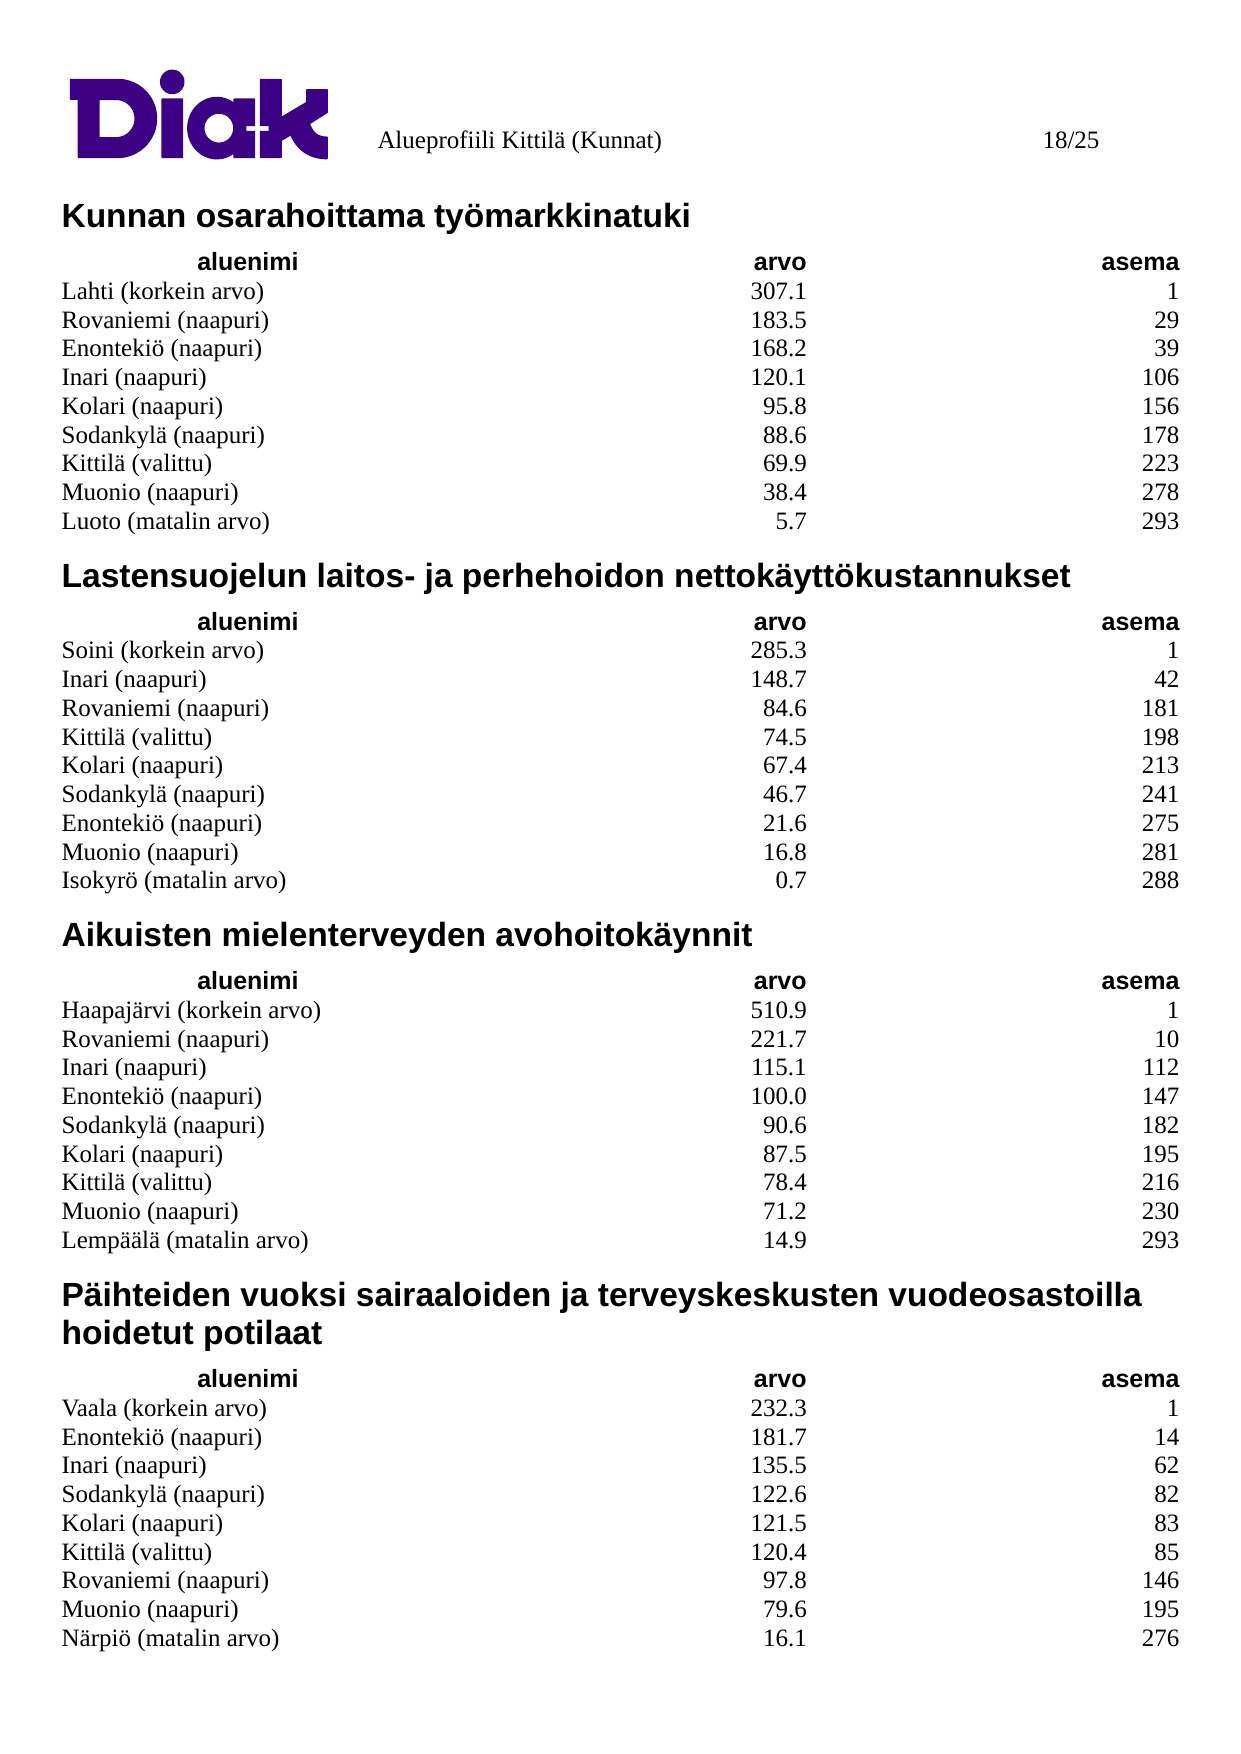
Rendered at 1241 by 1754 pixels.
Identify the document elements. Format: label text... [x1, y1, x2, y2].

table_cell Kolari (naapuri) [61, 751, 434, 779]
table_cell 182 [806, 1110, 1179, 1139]
table_cell 241 [806, 779, 1179, 808]
table_cell 285.3 [434, 636, 806, 664]
table_cell 276 [806, 1623, 1179, 1652]
table_cell 230 [806, 1196, 1179, 1225]
table_cell 71.2 [434, 1196, 806, 1225]
table_header aluenimi [61, 607, 434, 636]
table_cell 198 [806, 722, 1179, 751]
table_header arvo [434, 966, 806, 995]
table_cell 307.1 [434, 276, 806, 305]
table_cell Kittilä (valittu) [61, 1537, 434, 1566]
table_cell 281 [806, 837, 1179, 866]
table_header asema [806, 1364, 1179, 1393]
table_cell 39 [806, 334, 1179, 362]
table_cell Luoto (matalin arvo) [61, 506, 434, 535]
table_cell Vaala (korkein arvo) [61, 1393, 434, 1422]
table_cell Kolari (naapuri) [61, 1508, 434, 1537]
table_cell 46.7 [434, 779, 806, 808]
table_cell 510.9 [434, 995, 806, 1024]
table_cell Inari (naapuri) [61, 362, 434, 391]
table_cell Muonio (naapuri) [61, 477, 434, 506]
table_cell 213 [806, 751, 1179, 779]
table_cell 82 [806, 1479, 1179, 1508]
table_cell 62 [806, 1451, 1179, 1479]
table_cell 1 [806, 995, 1179, 1024]
table_cell Sodankylä (naapuri) [61, 420, 434, 448]
table_header aluenimi [61, 966, 434, 995]
table_cell 275 [806, 808, 1179, 837]
table_cell 95.8 [434, 391, 806, 420]
table_cell 100.0 [434, 1081, 806, 1110]
subtitle Päihteiden vuoksi sairaaloiden ja terveyskeskusten vuodeosastoilla hoidetut potilaat [61, 1274, 1179, 1352]
table_cell Kolari (naapuri) [61, 1139, 434, 1167]
table_header asema [806, 247, 1179, 276]
table_cell 156 [806, 391, 1179, 420]
table_cell Haapajärvi (korkein arvo) [61, 995, 434, 1024]
table_cell Närpiö (matalin arvo) [61, 1623, 434, 1652]
table_cell Muonio (naapuri) [61, 837, 434, 866]
table_cell 232.3 [434, 1393, 806, 1422]
table_cell 1 [806, 1393, 1179, 1422]
table_cell 29 [806, 305, 1179, 333]
table_cell 83 [806, 1508, 1179, 1537]
table_cell 148.7 [434, 664, 806, 693]
table_cell Rovaniemi (naapuri) [61, 305, 434, 333]
table_cell 74.5 [434, 722, 806, 751]
table_cell 112 [806, 1053, 1179, 1081]
table_cell Rovaniemi (naapuri) [61, 1024, 434, 1052]
table_header asema [806, 966, 1179, 995]
table_cell 183.5 [434, 305, 806, 333]
table_header aluenimi [61, 1364, 434, 1393]
table_cell 293 [806, 506, 1179, 535]
table_cell Lahti (korkein arvo) [61, 276, 434, 305]
table_cell Kittilä (valittu) [61, 1168, 434, 1196]
table_cell 146 [806, 1566, 1179, 1594]
table_cell 223 [806, 449, 1179, 477]
table_cell Inari (naapuri) [61, 1053, 434, 1081]
table_cell 1 [806, 276, 1179, 305]
table_cell 16.1 [434, 1623, 806, 1652]
table_cell Rovaniemi (naapuri) [61, 1566, 434, 1594]
table_cell 168.2 [434, 334, 806, 362]
subtitle Lastensuojelun laitos- ja perhehoidon nettokäyttökustannukset [61, 556, 1179, 594]
table_cell 121.5 [434, 1508, 806, 1537]
table_cell Soini (korkein arvo) [61, 636, 434, 664]
table_cell 195 [806, 1139, 1179, 1167]
table_cell 106 [806, 362, 1179, 391]
table_cell Sodankylä (naapuri) [61, 1479, 434, 1508]
table_cell 90.6 [434, 1110, 806, 1139]
table_cell 178 [806, 420, 1179, 448]
table_cell 85 [806, 1537, 1179, 1566]
table_cell 87.5 [434, 1139, 806, 1167]
table_cell Sodankylä (naapuri) [61, 779, 434, 808]
table_cell Sodankylä (naapuri) [61, 1110, 434, 1139]
table_cell 21.6 [434, 808, 806, 837]
table_cell 195 [806, 1594, 1179, 1623]
table_cell Inari (naapuri) [61, 664, 434, 693]
table_cell Kittilä (valittu) [61, 449, 434, 477]
table_cell 78.4 [434, 1168, 806, 1196]
table_cell 0.7 [434, 866, 806, 894]
table_cell 5.7 [434, 506, 806, 535]
table_cell 221.7 [434, 1024, 806, 1052]
table_cell Isokyrö (matalin arvo) [61, 866, 434, 894]
table_cell 147 [806, 1081, 1179, 1110]
table_cell Lempäälä (matalin arvo) [61, 1225, 434, 1254]
table_cell 10 [806, 1024, 1179, 1052]
table_cell 216 [806, 1168, 1179, 1196]
subtitle Kunnan osarahoittama työmarkkinatuki [61, 196, 1179, 235]
table_cell 181 [806, 693, 1179, 722]
table_cell 14.9 [434, 1225, 806, 1254]
table_cell Enontekiö (naapuri) [61, 1081, 434, 1110]
table_cell 120.1 [434, 362, 806, 391]
table_cell Enontekiö (naapuri) [61, 808, 434, 837]
table_cell 84.6 [434, 693, 806, 722]
table_cell 42 [806, 664, 1179, 693]
table_header arvo [434, 247, 806, 276]
table_cell 181.7 [434, 1422, 806, 1451]
table_cell Enontekiö (naapuri) [61, 1422, 434, 1451]
table_cell 88.6 [434, 420, 806, 448]
subtitle Aikuisten mielenterveyden avohoitokäynnit [61, 915, 1179, 954]
table_cell 278 [806, 477, 1179, 506]
table_cell 97.8 [434, 1566, 806, 1594]
table_cell 1 [806, 636, 1179, 664]
table_cell 293 [806, 1225, 1179, 1254]
table_cell Inari (naapuri) [61, 1451, 434, 1479]
table_cell 79.6 [434, 1594, 806, 1623]
table_cell 288 [806, 866, 1179, 894]
table_cell 67.4 [434, 751, 806, 779]
table_cell 69.9 [434, 449, 806, 477]
table_cell Kolari (naapuri) [61, 391, 434, 420]
table_header aluenimi [61, 247, 434, 276]
table_cell 135.5 [434, 1451, 806, 1479]
table_cell 115.1 [434, 1053, 806, 1081]
table_cell 16.8 [434, 837, 806, 866]
table_cell Muonio (naapuri) [61, 1196, 434, 1225]
table_cell 122.6 [434, 1479, 806, 1508]
table_cell 38.4 [434, 477, 806, 506]
table_header arvo [434, 607, 806, 636]
table_cell Kittilä (valittu) [61, 722, 434, 751]
table_header asema [806, 607, 1179, 636]
table_cell 120.4 [434, 1537, 806, 1566]
table_cell Rovaniemi (naapuri) [61, 693, 434, 722]
table_cell Muonio (naapuri) [61, 1594, 434, 1623]
table_cell 14 [806, 1422, 1179, 1451]
table_header arvo [434, 1364, 806, 1393]
table_cell Enontekiö (naapuri) [61, 334, 434, 362]
